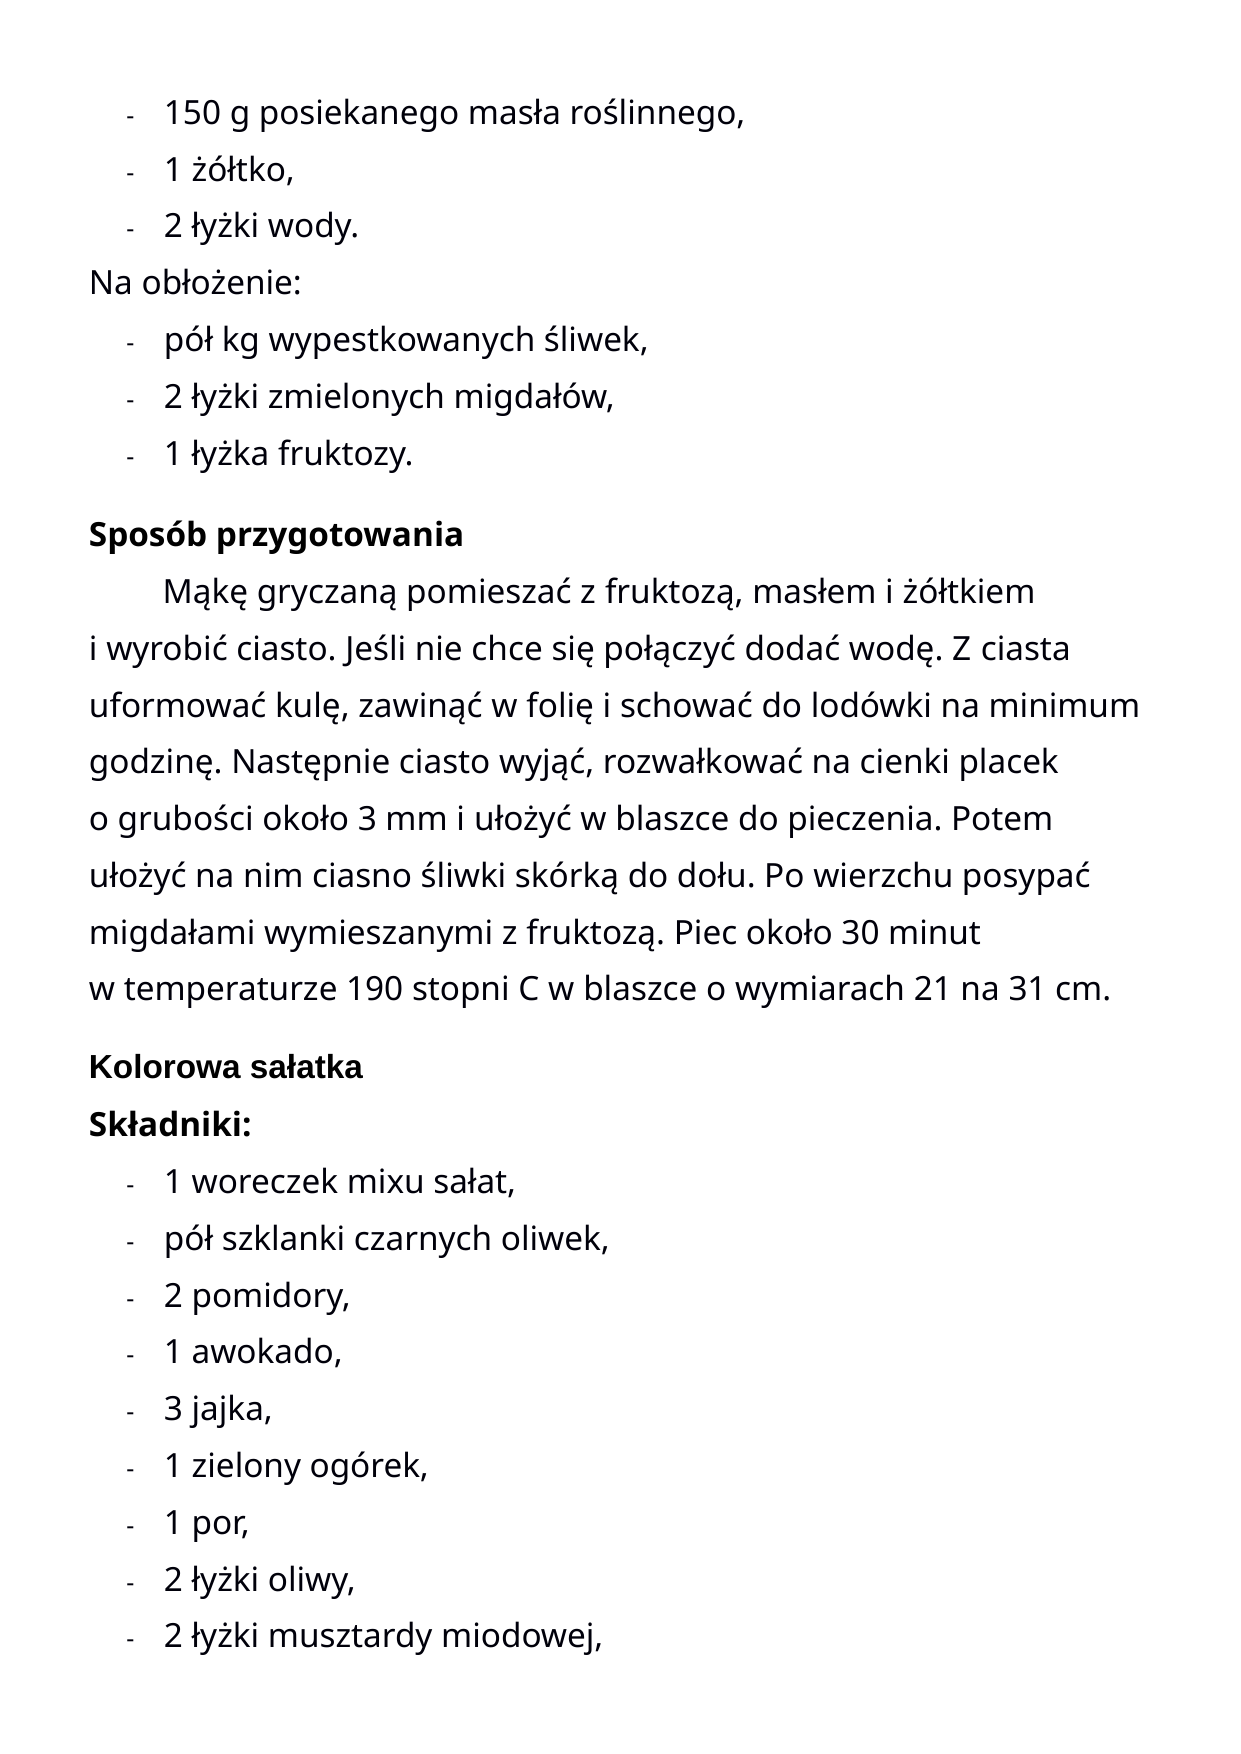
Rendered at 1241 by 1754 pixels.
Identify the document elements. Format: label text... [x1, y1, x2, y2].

text Sposób przygotowania [89, 511, 1152, 556]
text Składniki: [89, 1101, 1152, 1147]
list 2 łyżki musztardy miodowej, [126, 1612, 1152, 1658]
list 1 woreczek mixu sałat, [126, 1158, 1152, 1203]
subtitle Kolorowa sałatka [89, 1047, 1152, 1085]
list pół kg wypestkowanych śliwek, [126, 316, 1152, 361]
list 1 zielony ogórek, [126, 1442, 1152, 1487]
list pół szklanki czarnych oliwek, [126, 1215, 1152, 1260]
list 1 awokado, [126, 1328, 1152, 1374]
text Mąkę gryczaną pomieszać z fruktozą, masłem i żółtkiem i wyrobić ciasto. Jeśli nie chce się połączyć dodać wodę. Z ciasta uformować kulę, zawinąć w folię i schować do lodówki na minimum godzinę. Następnie ciasto wyjąć, rozwałkować na cienki placek o grubości około 3 mm i ułożyć w blaszce do pieczenia. Potem ułożyć na nim ciasno śliwki skórką do dołu. Po wierzchu posypać migdałami wymieszanymi z fruktozą. Piec około 30 minut w temperaturze 190 stopni C w blaszce o wymiarach 21 na 31 cm. [89, 568, 1152, 1011]
list 1 por, [126, 1499, 1152, 1544]
list 1 łyżka fruktozy. [126, 429, 1152, 475]
list Na obłożenie: [89, 259, 1152, 304]
list 2 łyżki wody. [126, 202, 1152, 248]
list 150 g posiekanego masła roślinnego, [126, 89, 1152, 134]
list 1 żółtko, [126, 145, 1152, 191]
list 2 pomidory, [126, 1272, 1152, 1317]
list 2 łyżki zmielonych migdałów, [126, 372, 1152, 418]
list 2 łyżki oliwy, [126, 1555, 1152, 1601]
list 3 jajka, [126, 1385, 1152, 1431]
